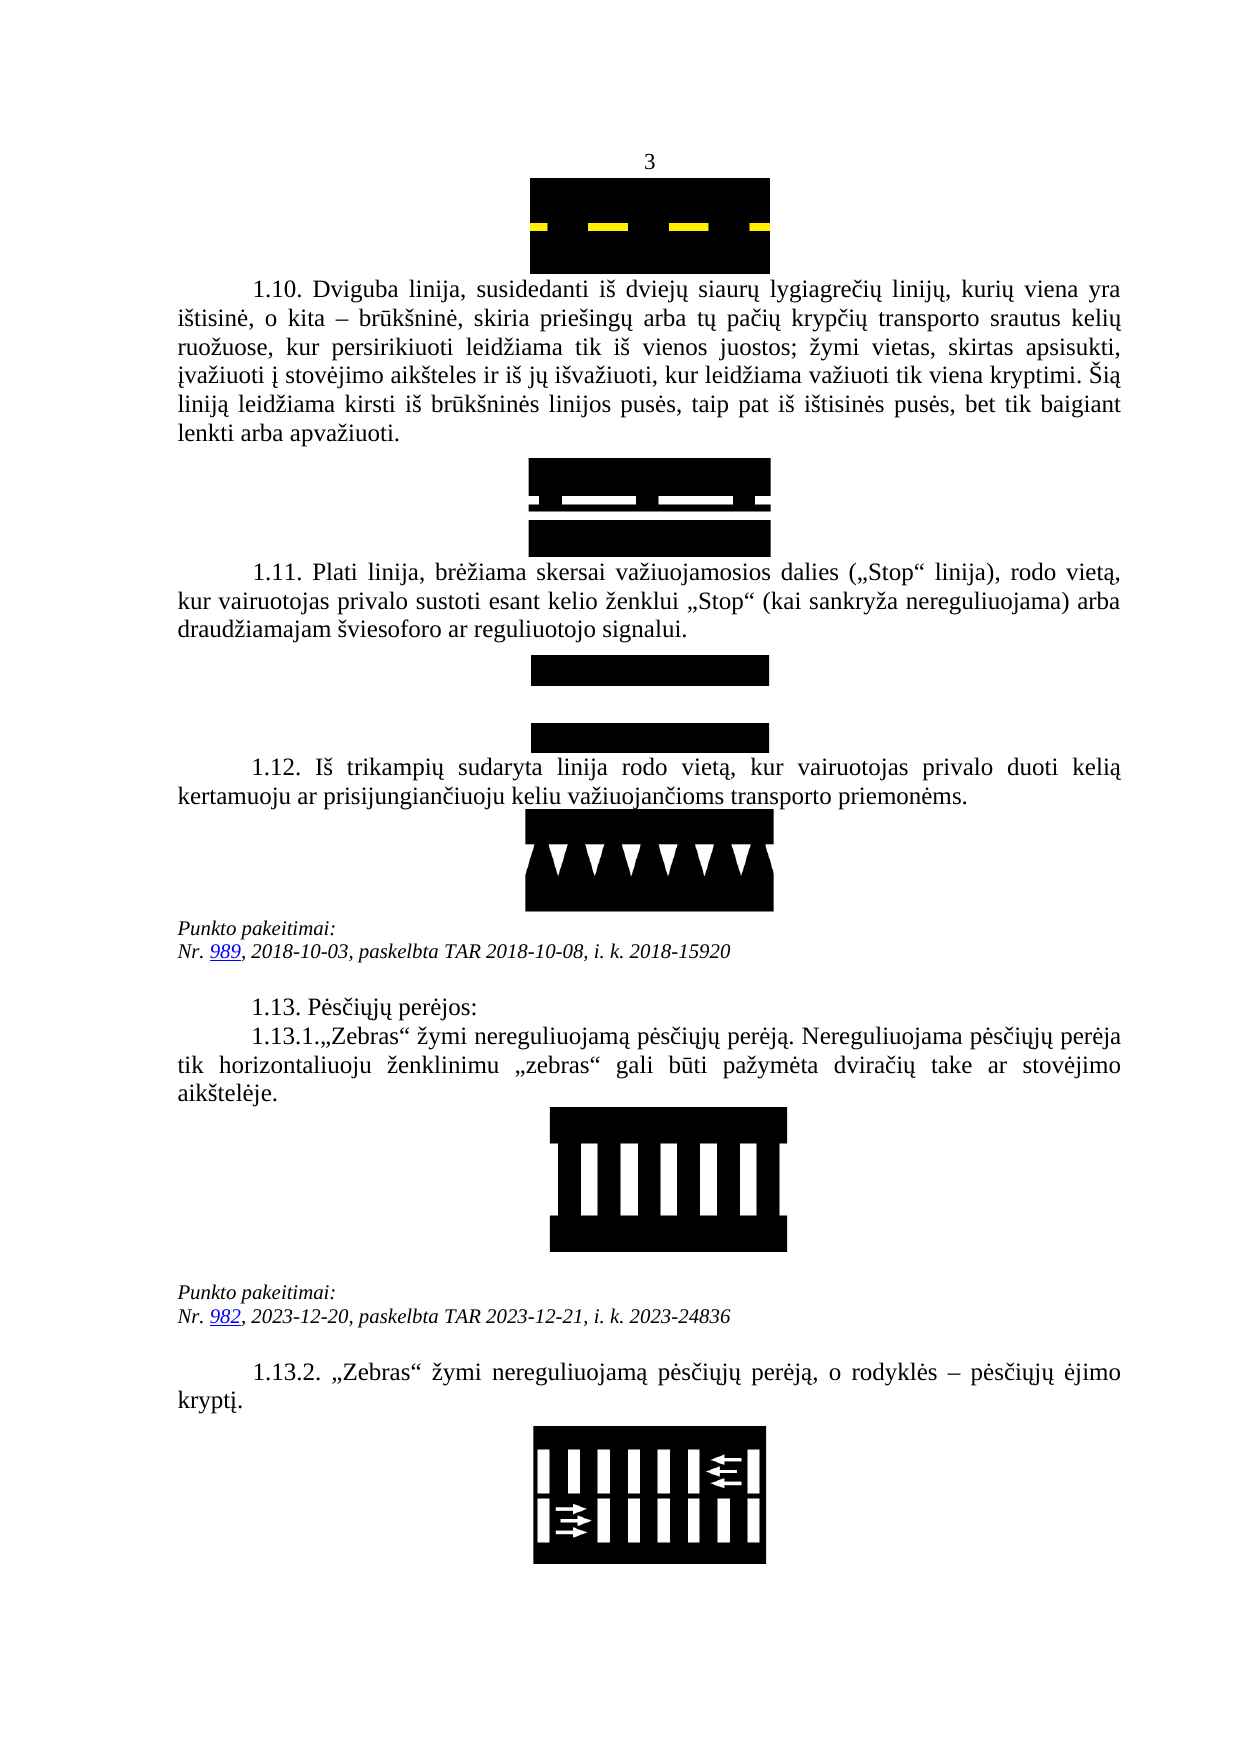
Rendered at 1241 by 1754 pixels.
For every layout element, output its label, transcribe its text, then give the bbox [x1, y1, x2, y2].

text Punkto pakeitimai: [177, 915, 1122, 939]
text 1.13.2. „Zebras“ žymi nereguliuojamą pėsčiųjų perėją, o rodyklės – pėsčiųjų ėjimo kryptį. [177, 1357, 1122, 1414]
text 1.13.1.„Zebras“ žymi nereguliuojamą pėsčiųjų perėją. Nereguliuojama pėsčiųjų perėja tik horizontaliuoju ženklinimu „zebras“ gali būti pažymėta dviračių take ar stovėjimo aikštelėje. [177, 1021, 1122, 1107]
text 1.11. Plati linija, brėžiama skersai važiuojamosios dalies („Stop“ linija), rodo vietą, kur vairuotojas privalo sustoti esant kelio ženklui „Stop“ (kai sankryža nereguliuojama) arba draudžiamajam šviesoforo ar reguliuotojo signalui. [177, 557, 1122, 643]
text 1.13. Pėsčiųjų perėjos: [177, 992, 1122, 1021]
text 1.10. Dviguba linija, susidedanti iš dviejų siaurų lygiagrečių linijų, kurių viena yra ištisinė, o kita – brūkšninė, skiria priešingų arba tų pačių krypčių transporto srautus kelių ruožuose, kur persirikiuoti leidžiama tik iš vienos juostos; žymi vietas, skirtas apsisukti, įvažiuoti į stovėjimo aikšteles ir iš jų išvažiuoti, kur leidžiama važiuoti tik viena kryptimi. Šią liniją leidžiama kirsti iš brūkšninės linijos pusės, taip pat iš ištisinės pusės, bet tik baigiant lenkti arba apvažiuoti. [177, 274, 1122, 447]
text Nr. 982, 2023-12-20, paskelbta TAR 2023-12-21, i. k. 2023-24836 [177, 1304, 1122, 1328]
text Nr. 989, 2018-10-03, paskelbta TAR 2018-10-08, i. k. 2018-15920 [177, 939, 1122, 963]
text 1.12. Iš trikampių sudaryta linija rodo vietą, kur vairuotojas privalo duoti kelią kertamuoju ar prisijungiančiuoju keliu važiuojančioms transporto priemonėms. [177, 752, 1122, 809]
text Punkto pakeitimai: [177, 1280, 1122, 1304]
